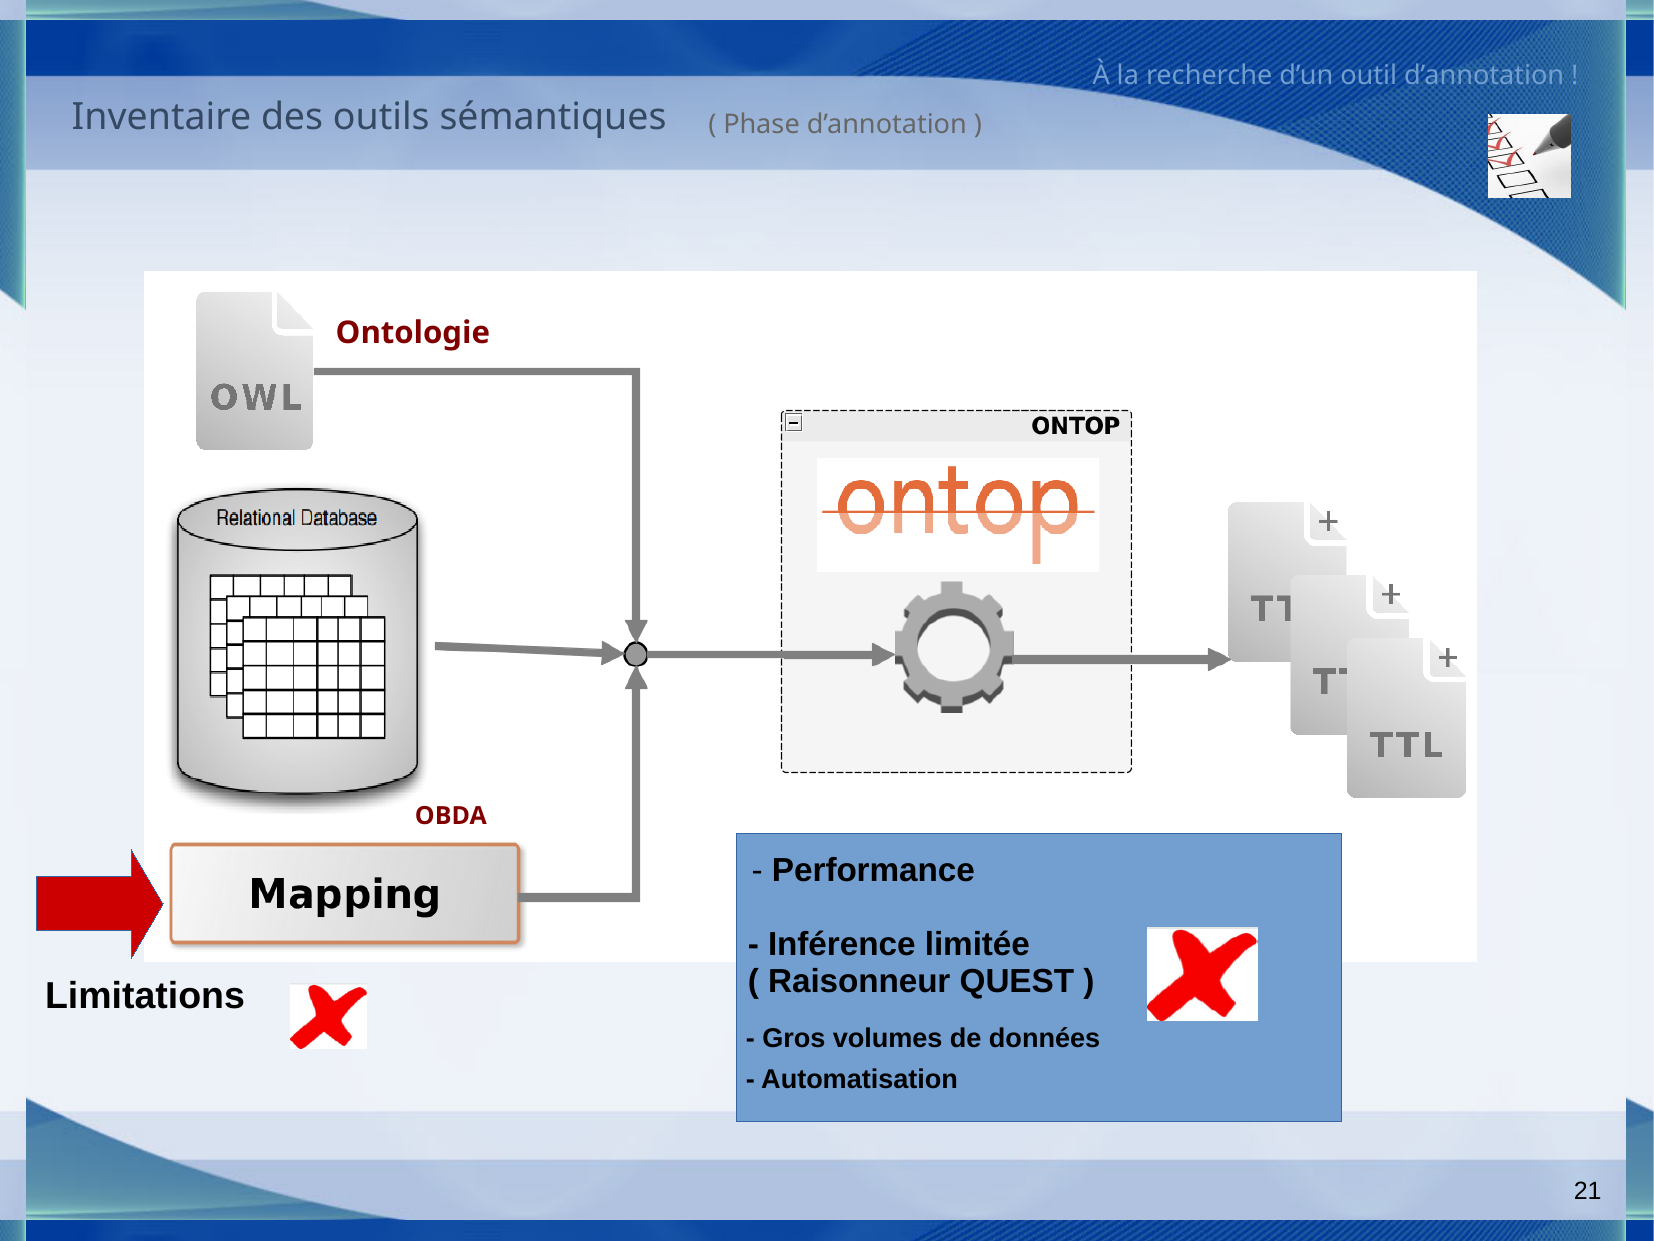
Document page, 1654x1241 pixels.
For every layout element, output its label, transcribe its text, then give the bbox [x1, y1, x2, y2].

text_box À la recherche d’un outil d’annotation ! [1092, 26, 1642, 121]
text_box [736, 1008, 1147, 1015]
text_box - Performance [736, 844, 1016, 897]
text_box [36, 849, 164, 959]
text_box 21 [1559, 1169, 1625, 1213]
text_box - Automatisation [730, 1057, 1087, 1103]
text_box OBDA [419, 809, 428, 821]
text_box - Gros volumes de données [730, 1015, 1347, 1092]
text_box [736, 1092, 1342, 1122]
title Inventaire des outils sémantiques [36, 77, 703, 154]
text_box Limitations [30, 963, 297, 1021]
text_box - Inférence limitée ( Raisonneur QUEST ) [733, 918, 1252, 1008]
text_box Ontologie [335, 306, 511, 356]
text_box ( Phase d’annotation ) [708, 97, 1016, 148]
text_box [736, 833, 1342, 1015]
text_box OBDA [415, 803, 516, 827]
picture [0, 0, 1654, 1241]
